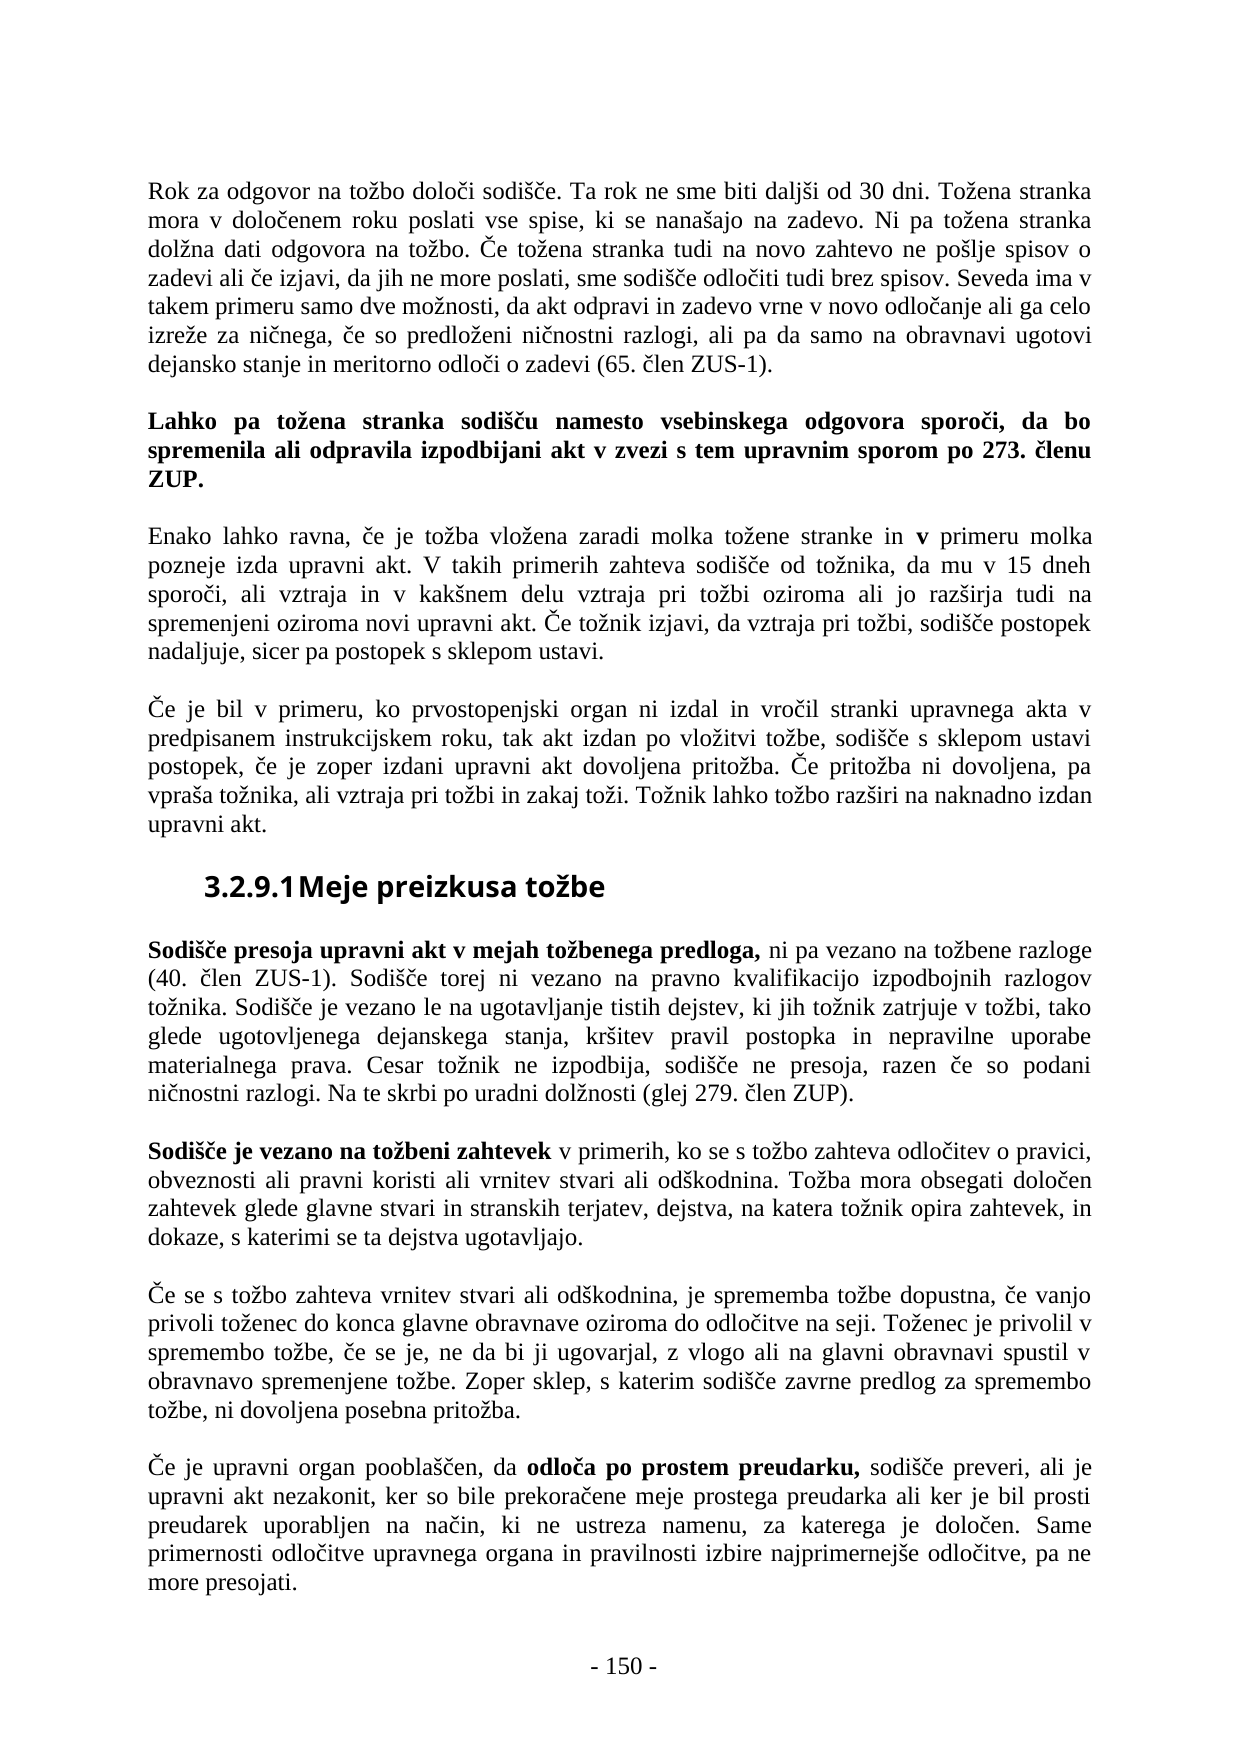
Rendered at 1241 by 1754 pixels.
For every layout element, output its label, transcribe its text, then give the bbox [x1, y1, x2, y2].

text Če je upravni organ pooblaščen, da odloča po prostem preudarku, sodišče preveri, ali je upravni akt nezakonit, ker so bile prekoračene meje prostega preudarka ali ker je bil prosti preudarek uporabljen na način, ki ne ustreza namenu, za katerega je določen. Same primernosti odločitve upravnega organa in pravilnosti izbire najprimernejše odločitve, pa ne more presojati. [148, 1452, 1093, 1596]
text Lahko pa tožena stranka sodišču namesto vsebinskega odgovora sporoči, da bo spremenila ali odpravila izpodbijani akt v zvezi s tem upravnim sporom po 273. členu ZUP. [148, 406, 1093, 493]
text Sodišče presoja upravni akt v mejah tožbenega predloga, ni pa vezano na tožbene razloge (40. člen ZUS-1). Sodišče torej ni vezano na pravno kvalifikacijo izpodbojnih razlogov tožnika. Sodišče je vezano le na ugotavljanje tistih dejstev, ki jih tožnik zatrjuje v tožbi, tako glede ugotovljenega dejanskega stanja, kršitev pravil postopka in nepravilne uporabe materialnega prava. Cesar tožnik ne izpodbija, sodišče ne presoja, razen če so podani ničnostni razlogi. Na te skrbi po uradni dolžnosti (glej 279. člen ZUP). [148, 935, 1093, 1107]
text Če je bil v primeru, ko prvostopenjski organ ni izdal in vročil stranki upravnega akta v predpisanem instrukcijskem roku, tak akt izdan po vložitvi tožbe, sodišče s sklepom ustavi postopek, če je zoper izdani upravni akt dovoljena pritožba. Če pritožba ni dovoljena, pa vpraša tožnika, ali vztraja pri tožbi in zakaj toži. Tožnik lahko tožbo razširi na naknadno izdan upravni akt. [148, 694, 1093, 838]
text Sodišče je vezano na tožbeni zahtevek v primerih, ko se s tožbo zahteva odločitev o pravici, obveznosti ali pravni koristi ali vrnitev stvari ali odškodnina. Tožba mora obsegati določen zahtevek glede glavne stvari in stranskih terjatev, dejstva, na katera tožnik opira zahtevek, in dokaze, s katerimi se ta dejstva ugotavljajo. [148, 1136, 1093, 1251]
subtitle Meje preizkusa tožbe [204, 866, 1093, 906]
text Enako lahko ravna, če je tožba vložena zaradi molka tožene stranke in v primeru molka pozneje izda upravni akt. V takih primerih zahteva sodišče od tožnika, da mu v 15 dneh sporoči, ali vztraja in v kakšnem delu vztraja pri tožbi oziroma ali jo razširja tudi na spremenjeni oziroma novi upravni akt. Če tožnik izjavi, da vztraja pri tožbi, sodišče postopek nadaljuje, sicer pa postopek s sklepom ustavi. [148, 521, 1093, 665]
text Rok za odgovor na tožbo določi sodišče. Ta rok ne sme biti daljši od 30 dni. Tožena stranka mora v določenem roku poslati vse spise, ki se nanašajo na zadevo. Ni pa tožena stranka dolžna dati odgovora na tožbo. Če tožena stranka tudi na novo zahtevo ne pošlje spisov o zadevi ali če izjavi, da jih ne more poslati, sme sodišče odločiti tudi brez spisov. Seveda ima v takem primeru samo dve možnosti, da akt odpravi in zadevo vrne v novo odločanje ali ga celo izreže za ničnega, če so predloženi ničnostni razlogi, ali pa da samo na obravnavi ugotovi dejansko stanje in meritorno odloči o zadevi (65. člen ZUS-1). [148, 176, 1093, 378]
text Če se s tožbo zahteva vrnitev stvari ali odškodnina, je sprememba tožbe dopustna, če vanjo privoli toženec do konca glavne obravnave oziroma do odločitve na seji. Toženec je privolil v spremembo tožbe, če se je, ne da bi ji ugovarjal, z vlogo ali na glavni obravnavi spustil v obravnavo spremenjene tožbe. Zoper sklep, s katerim sodišče zavrne predlog za spremembo tožbe, ni dovoljena posebna pritožba. [148, 1280, 1093, 1423]
